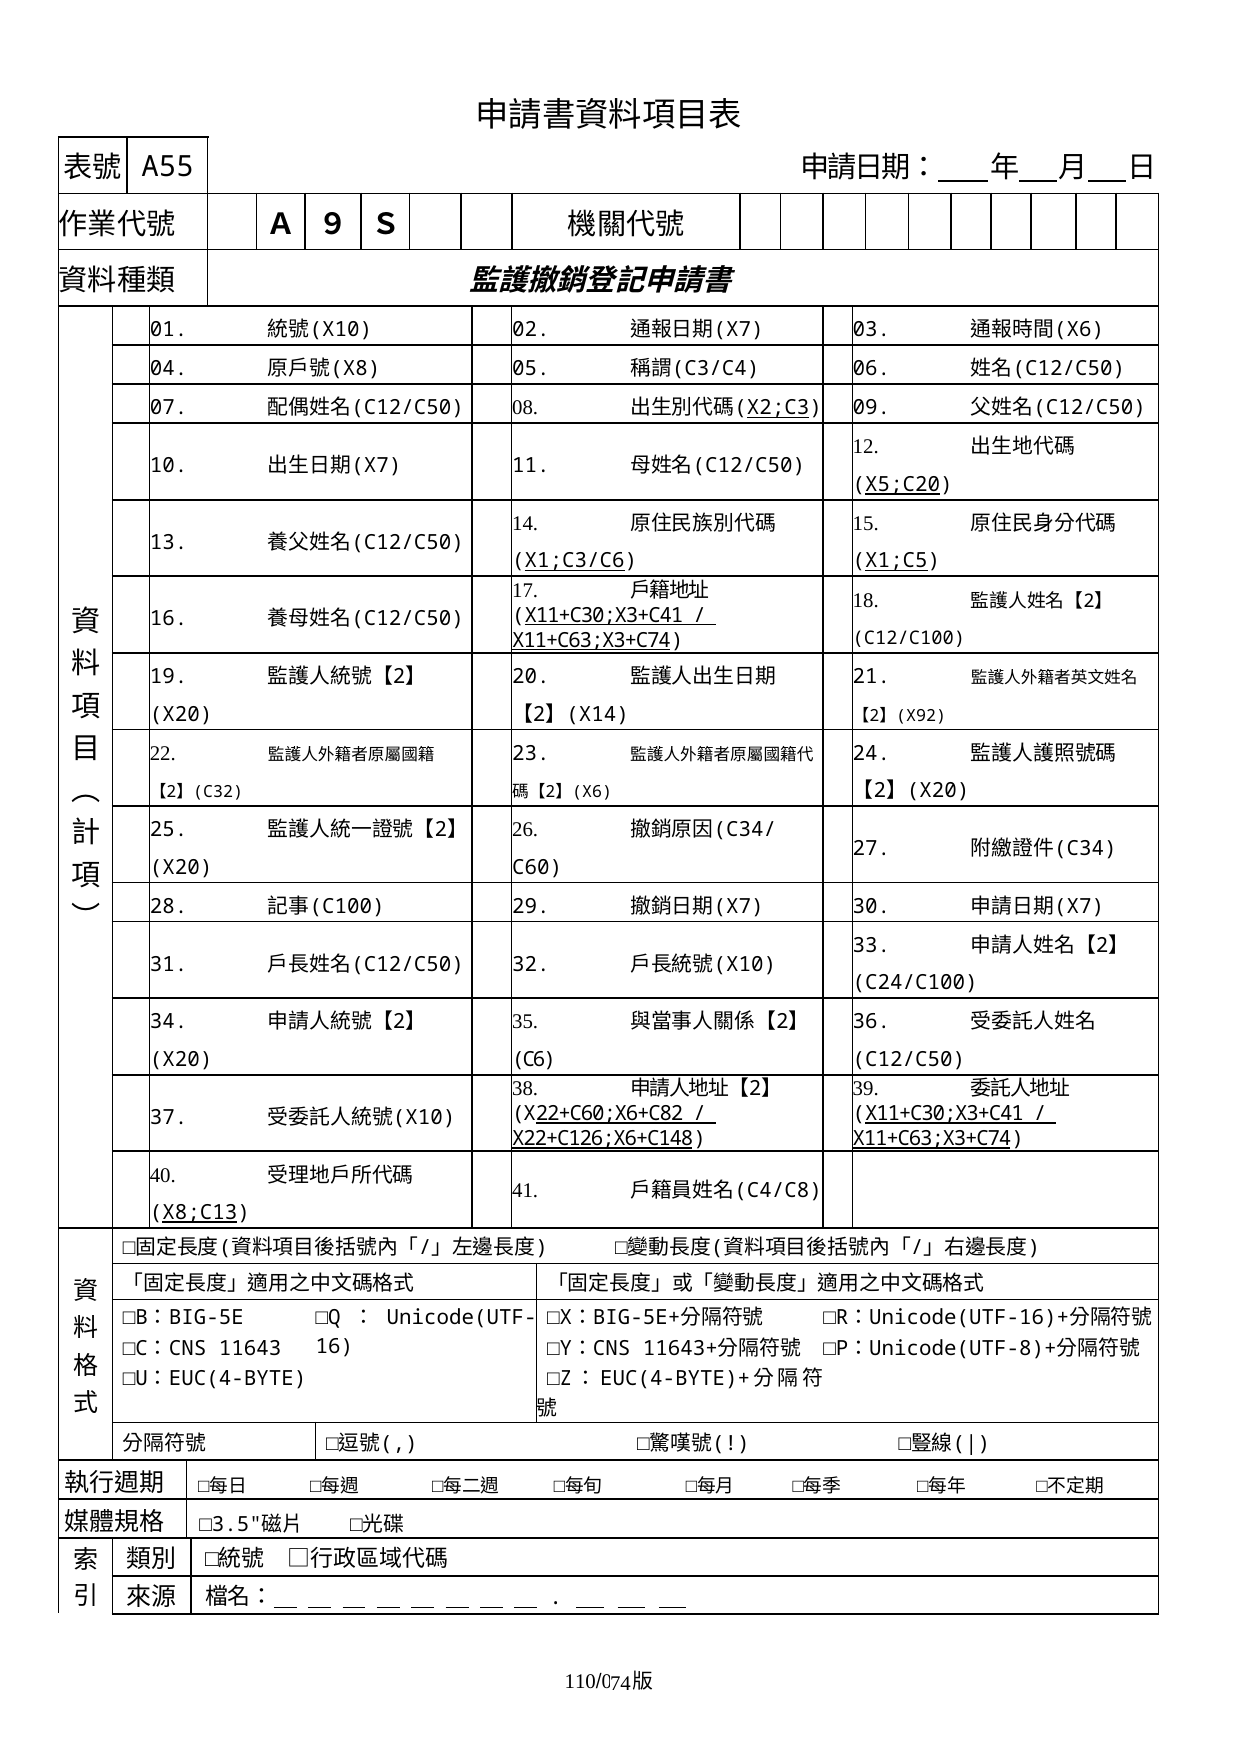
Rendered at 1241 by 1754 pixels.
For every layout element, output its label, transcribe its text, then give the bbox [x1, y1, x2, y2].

table_header 申請書資料項目表 [59, 88, 1158, 136]
table_cell [473, 424, 511, 499]
table_cell [866, 194, 908, 249]
table_cell 來源 [113, 1577, 190, 1613]
table_cell [824, 883, 852, 921]
table_cell [462, 194, 511, 249]
table_cell □每旬 [554, 1461, 673, 1498]
table_cell 戶籍地址(X11+C30;X3+C41 / X11+C63;X3+C74) [512, 577, 822, 652]
table_cell □驚嘆號(!) [626, 1423, 888, 1459]
table_cell □Q：Unicode(UTF-16) [315, 1300, 536, 1422]
table_cell □豎線(|) [888, 1423, 1158, 1459]
table_cell 媒體規格 [59, 1500, 186, 1537]
table_cell [113, 654, 149, 728]
table_cell [113, 883, 149, 921]
table_cell 原戶號(X8) [150, 346, 471, 383]
table_cell 監護人出生日期【2】(X14) [512, 654, 822, 728]
table_cell 父姓名(C12/C50) [853, 385, 1158, 422]
table_cell 索引 [59, 1539, 112, 1613]
table_cell [113, 385, 149, 422]
table_cell [113, 1076, 149, 1150]
table_cell [473, 385, 511, 422]
table_cell [473, 307, 511, 344]
table_cell □R：Unicode(UTF-16)+分隔符號 □P：Unicode(UTF-8)+分隔符號 [823, 1300, 1158, 1422]
table_cell [473, 1076, 511, 1150]
table_cell [113, 922, 149, 997]
table_cell 姓名(C12/C50) [853, 346, 1158, 383]
table_cell 撤銷日期(X7) [512, 883, 822, 921]
table_cell □每二週 [432, 1461, 553, 1498]
table_cell Ａ [257, 194, 304, 249]
table_cell 資料項目︵計 項︶ [59, 307, 112, 1227]
table_cell [741, 194, 780, 249]
table_cell 委託人地址(X11+C30;X3+C41 / X11+C63;X3+C74) [853, 1076, 1158, 1150]
table_cell [824, 307, 852, 344]
table_cell [473, 1152, 511, 1227]
table_cell [1077, 194, 1115, 249]
table_cell 撤銷原因(C34/C60) [512, 807, 822, 882]
table_cell [113, 424, 149, 499]
table_cell 戶長統號(X10) [512, 922, 822, 997]
table_cell [113, 501, 149, 575]
table_cell [824, 501, 852, 575]
table_cell 原住民族別代碼(X1;C3/C6) [512, 501, 822, 575]
table_cell [824, 922, 852, 997]
table_cell 記事(C100) [150, 883, 471, 921]
table_cell □不定期 [1036, 1461, 1158, 1498]
table_cell [208, 194, 256, 249]
table_cell 表號 [59, 138, 126, 192]
table_cell [717, 1500, 1045, 1537]
table_cell [410, 194, 460, 249]
table_cell [473, 346, 511, 383]
table_cell □固定長度(資料項目後括號內「/」左邊長度) [113, 1229, 604, 1263]
table_cell 分隔符號 [113, 1423, 315, 1459]
table_cell 監護撤銷登記申請書 [208, 250, 1158, 305]
table_cell 「固定長度」適用之中文碼格式 [113, 1264, 536, 1299]
table_cell [824, 730, 852, 805]
table_cell 出生日期(X7) [150, 424, 471, 499]
table_cell 出生別代碼(X2;C3) [512, 385, 822, 422]
table_cell 資料種類 [59, 250, 207, 305]
table_cell [473, 730, 511, 805]
table_cell 稱謂(C3/C4) [512, 346, 822, 383]
table_cell [473, 999, 511, 1074]
table_cell □X：BIG-5E+分隔符號 □Y：CNS 11643+分隔符號 □Z：EUC(4-BYTE)+分隔符號 [537, 1300, 823, 1422]
table_cell □B：BIG-5E □C：CNS 11643 □U：EUC(4-BYTE) [113, 1300, 315, 1422]
table_cell 執行週期 [59, 1461, 186, 1498]
table_cell 統號(X10) [150, 307, 471, 344]
table_cell [473, 883, 511, 921]
table_cell 出生地代碼(X5;C20) [853, 424, 1158, 499]
table_cell 監護人統號【2】(X20) [150, 654, 471, 728]
table_cell [853, 1152, 1158, 1227]
table_cell [824, 577, 852, 652]
table_cell □每季 [793, 1461, 917, 1498]
table_cell [113, 730, 149, 805]
table_cell [473, 577, 511, 652]
table_cell □每年 [917, 1461, 1036, 1498]
table_cell [824, 654, 852, 728]
table_cell □每日 [187, 1461, 310, 1498]
table_cell 原住民身分代碼(X1;C5) [853, 501, 1158, 575]
table_cell 通報時間(X6) [853, 307, 1158, 344]
table_cell [1045, 1500, 1158, 1537]
table_cell 監護人姓名【2】(C12/C100) [853, 577, 1158, 652]
table_cell 監護人外籍者原屬國籍【2】(C32) [150, 730, 471, 805]
table_cell 戶籍員姓名(C4/C8) [512, 1152, 822, 1227]
table_cell [113, 1152, 149, 1227]
table_cell [824, 385, 852, 422]
table_cell □每週 [310, 1461, 432, 1498]
table_cell [824, 1152, 852, 1227]
table_cell 作業代號 [59, 194, 207, 249]
table_cell [113, 346, 149, 383]
table_cell 監護人外籍者原屬國籍代碼【2】(X6) [512, 730, 822, 805]
table_cell □每月 [673, 1461, 792, 1498]
table_cell [992, 194, 1030, 249]
table_cell [824, 999, 852, 1074]
table_cell 申請日期(X7) [853, 883, 1158, 921]
table_cell 配偶姓名(C12/C50) [150, 385, 471, 422]
table_cell [473, 922, 511, 997]
table_cell [824, 1076, 852, 1150]
table_cell 母姓名(C12/C50) [512, 424, 822, 499]
table_cell [824, 194, 865, 249]
table_cell □統號 □行政區域代碼 [192, 1539, 1158, 1575]
table_cell 附繳證件(C34) [853, 807, 1158, 882]
table_cell 養父姓名(C12/C50) [150, 501, 471, 575]
table_cell Ｓ [362, 194, 409, 249]
table_cell 受委託人姓名(C12/C50) [853, 999, 1158, 1074]
table_cell 養母姓名(C12/C50) [150, 577, 471, 652]
table_cell [824, 807, 852, 882]
table_cell [909, 194, 950, 249]
table_cell [113, 577, 149, 652]
table_cell 申請日期： 年 月 日 [208, 136, 1158, 192]
table_cell 申請人統號【2】(X20) [150, 999, 471, 1074]
table_cell 監護人統一證號【2】(X20) [150, 807, 471, 882]
table_cell 檔名： . [192, 1577, 1158, 1613]
table_cell [473, 654, 511, 728]
table_cell [113, 307, 149, 344]
table_cell 監護人外籍者英文姓名【2】(X92) [853, 654, 1158, 728]
table_cell [113, 807, 149, 882]
table_cell [952, 194, 990, 249]
table_cell [473, 501, 511, 575]
table_cell ９ [306, 194, 360, 249]
table_cell □變動長度(資料項目後括號內「/」右邊長度) [604, 1229, 1158, 1263]
table_cell [824, 424, 852, 499]
table_cell [113, 999, 149, 1074]
table_cell 類別 [113, 1539, 190, 1575]
table_cell □光碟 [350, 1500, 717, 1537]
table_cell 受理地戶所代碼(X8;C13) [150, 1152, 471, 1227]
table_cell A55 [128, 138, 207, 192]
table_cell 受委託人統號(X10) [150, 1076, 471, 1150]
table_cell [1032, 194, 1075, 249]
table_cell 申請人地址【2】(X22+C60;X6+C82 / X22+C126;X6+C148) [512, 1076, 822, 1150]
table_cell 戶長姓名(C12/C50) [150, 922, 471, 997]
table_cell □逗號(,) [316, 1423, 626, 1459]
table_cell [473, 807, 511, 882]
table_cell 監護人護照號碼【2】(X20) [853, 730, 1158, 805]
table_cell 通報日期(X7) [512, 307, 822, 344]
table_cell 資料格式 [59, 1229, 112, 1459]
table_cell 機關代號 [513, 194, 739, 249]
table_cell 「固定長度」或「變動長度」適用之中文碼格式 [537, 1264, 1158, 1299]
table_cell 申請人姓名【2】(C24/C100) [853, 922, 1158, 997]
table_cell □3.5"磁片 [187, 1500, 350, 1537]
table_cell [781, 194, 822, 249]
table_cell [1117, 194, 1158, 249]
table_cell 與當事人關係【2】(C6) [512, 999, 822, 1074]
table_cell [824, 346, 852, 383]
